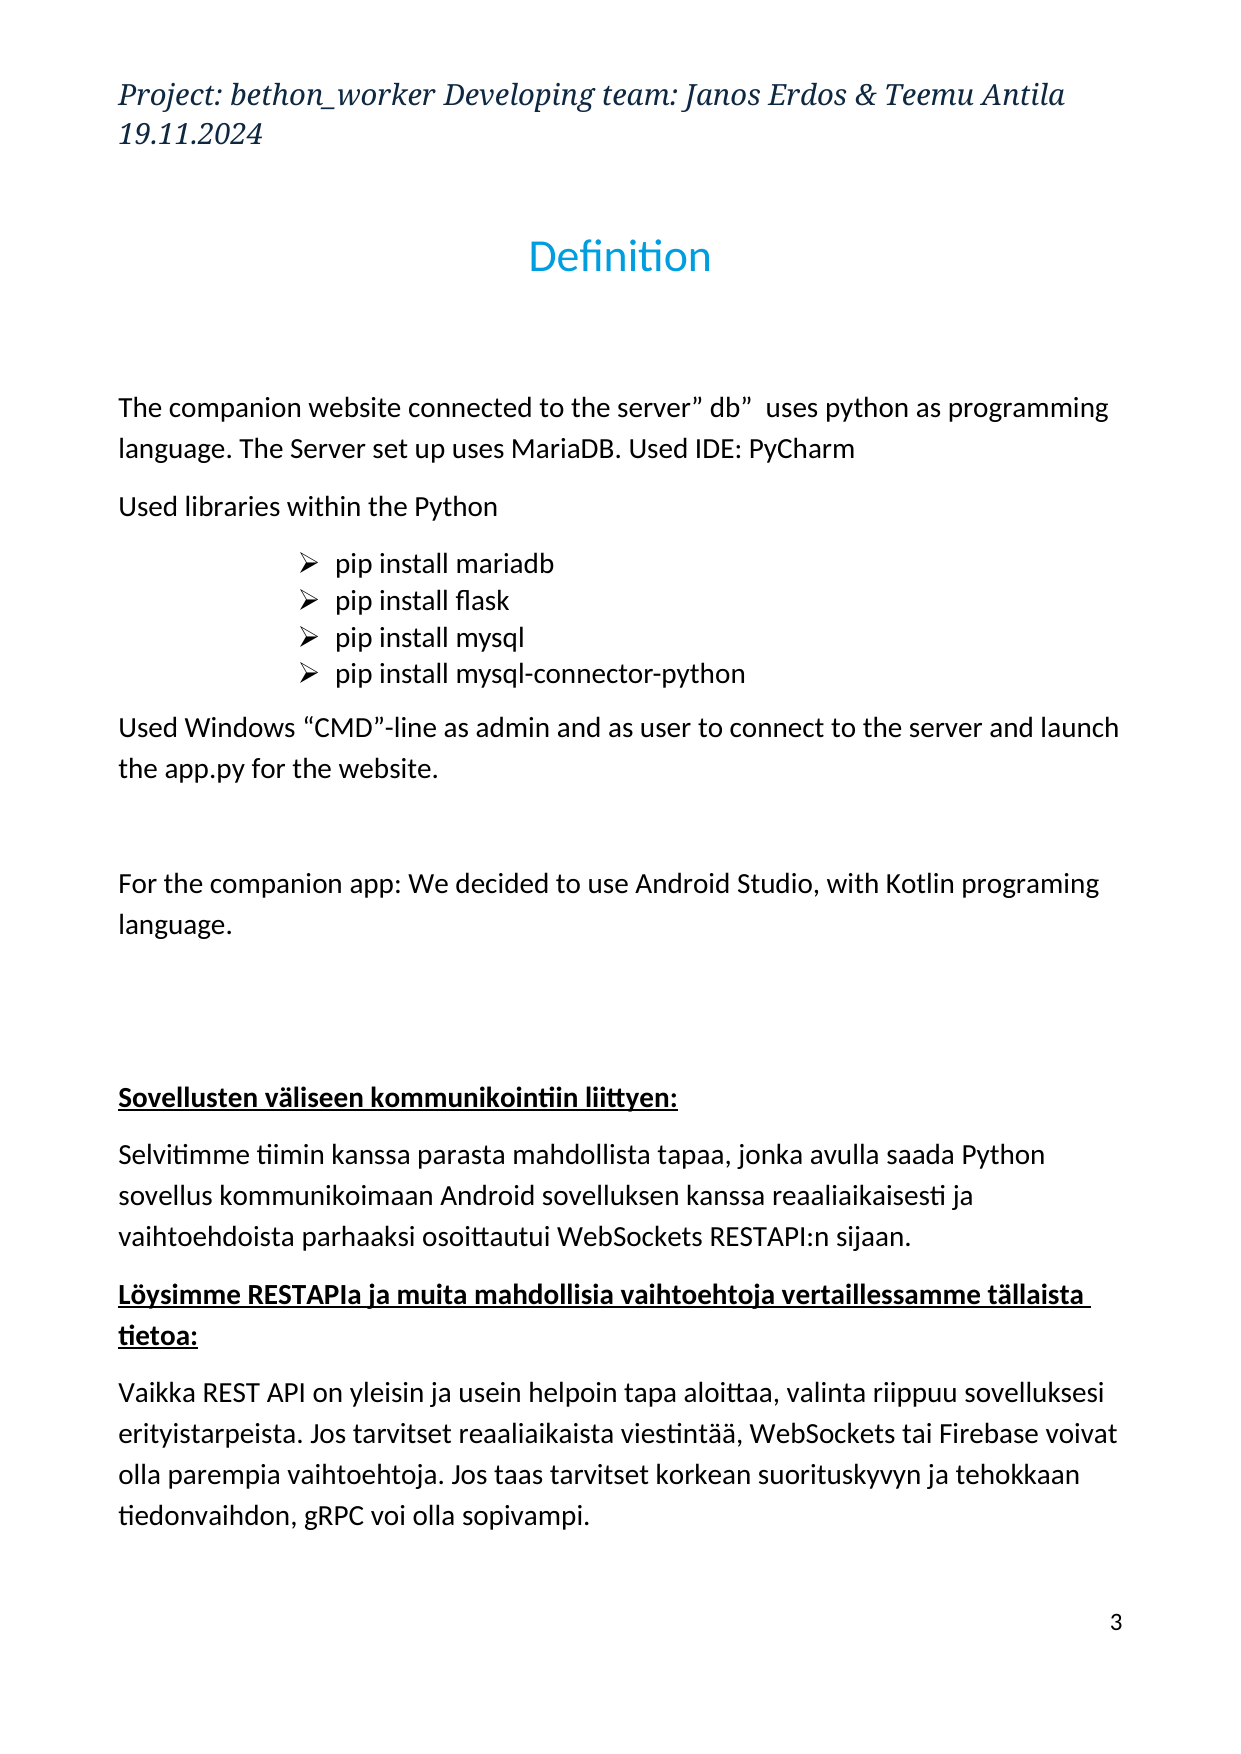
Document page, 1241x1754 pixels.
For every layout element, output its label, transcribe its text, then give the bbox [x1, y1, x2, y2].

text Definition [118, 227, 1122, 283]
text Used libraries within the Python [118, 488, 1122, 523]
text The companion website connected to the server” db” uses python as programming language. The Server set up uses MariaDB. Used IDE: PyCharm [118, 389, 1122, 466]
list pip install mariadb [297, 545, 1122, 581]
text Selvitimme tiimin kanssa parasta mahdollista tapaa, jonka avulla saada Python sovellus kommunikoimaan Android sovelluksen kanssa reaaliaikaisesti ja vaihtoehdoista parhaaksi osoittautui WebSockets RESTAPI:n sijaan. [118, 1136, 1122, 1254]
text Vaikka REST API on yleisin ja usein helpoin tapa aloittaa, valinta riippuu sovelluksesi erityistarpeista. Jos tarvitset reaaliaikaista viestintää, WebSockets tai Firebase voivat olla parempia vaihtoehtoja. Jos taas tarvitset korkean suorituskyvyn ja tehokkaan tiedonvaihdon, gRPC voi olla sopivampi. [118, 1374, 1122, 1533]
text For the companion app: We decided to use Android Studio, with Kotlin programing language. [118, 865, 1122, 941]
list pip install mysql [297, 619, 1122, 654]
list pip install mysql-connector-python [297, 655, 1122, 691]
list pip install flask [297, 582, 1122, 618]
text Used Windows “CMD”-line as admin and as user to connect to the server and launch the app.py for the website. [118, 709, 1122, 785]
text Löysimme RESTAPIa ja muita mahdollisia vaihtoehtoja vertaillessamme tällaista tietoa: [118, 1276, 1122, 1352]
text Sovellusten väliseen kommunikointiin liittyen: [118, 1079, 1122, 1114]
